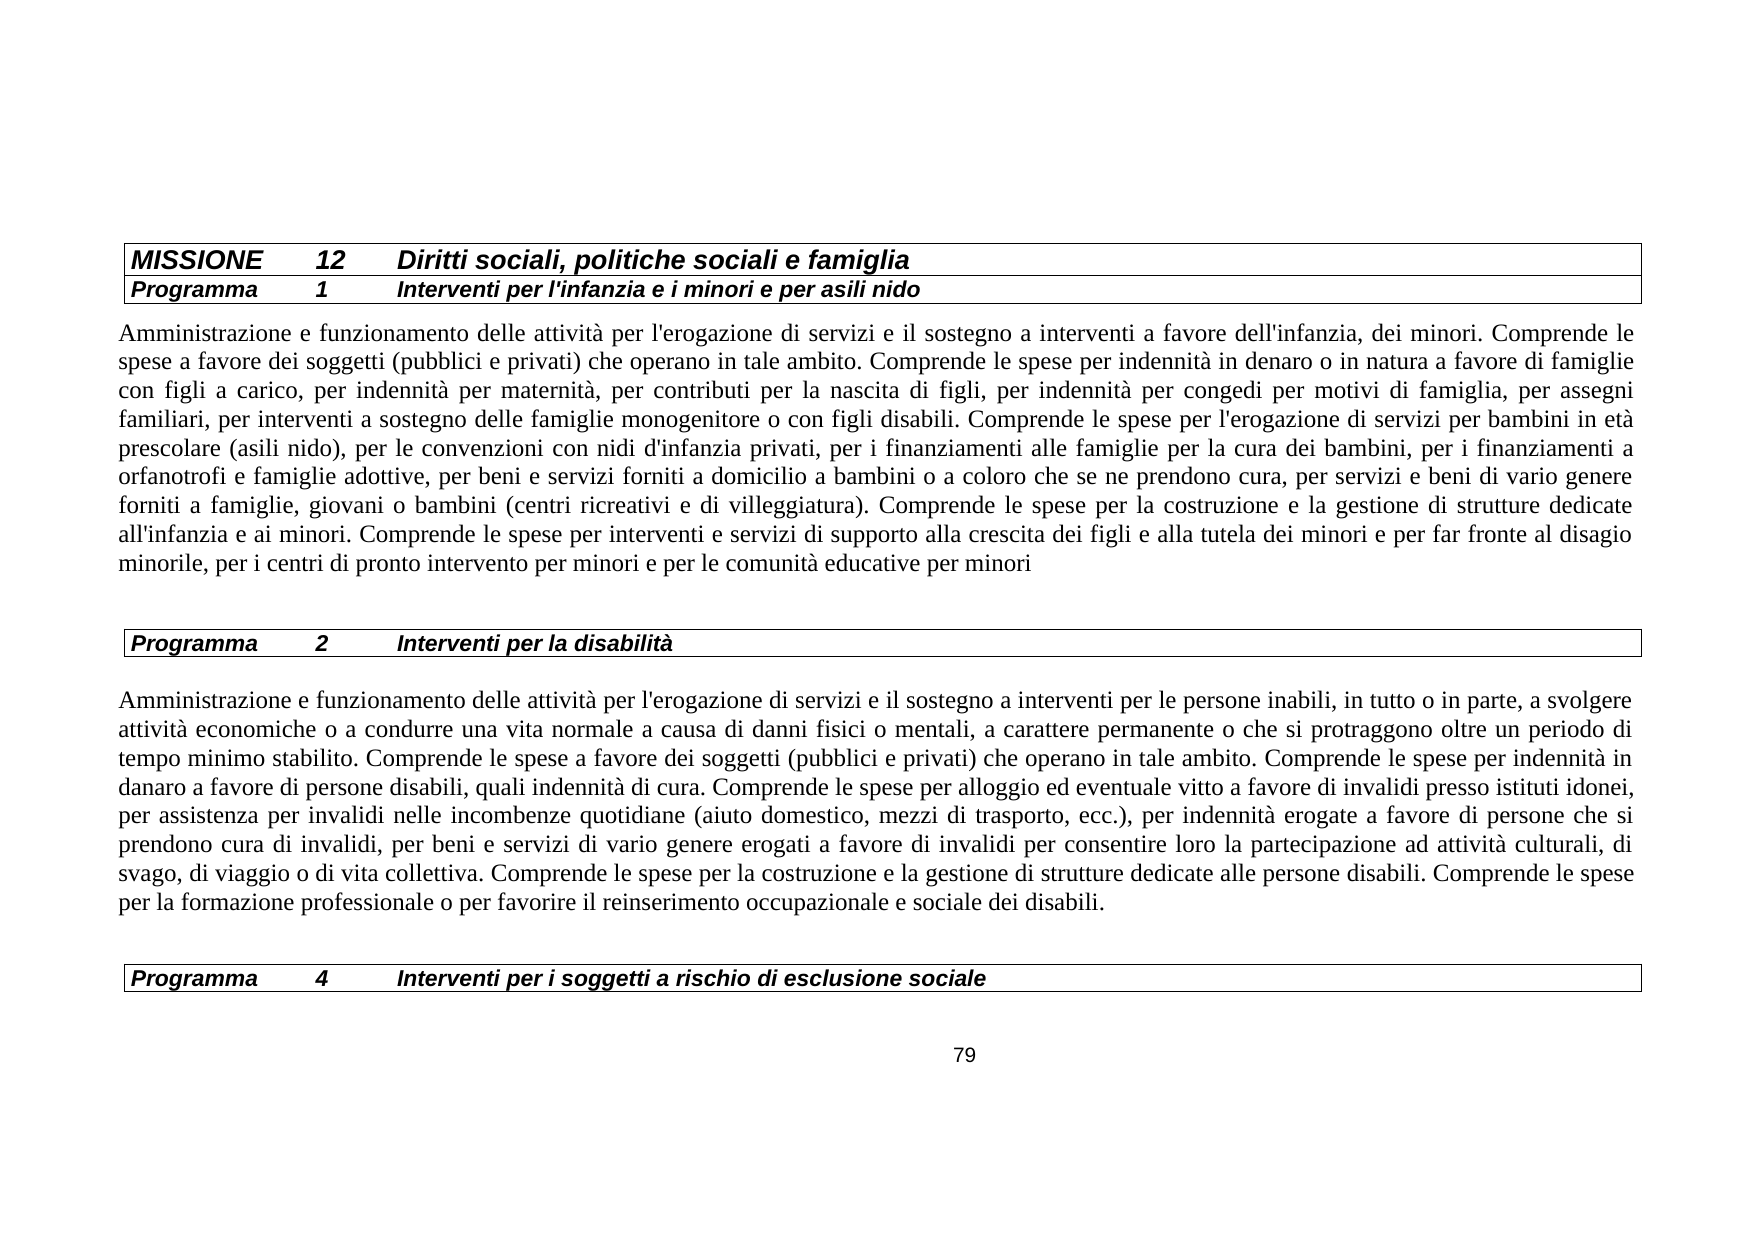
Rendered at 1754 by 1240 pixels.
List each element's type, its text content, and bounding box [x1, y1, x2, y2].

table_header 4 [309, 965, 391, 991]
table_header 2 [309, 630, 391, 656]
text Amministrazione e funzionamento delle attività per l'erogazione di servizi e il sostegno a interventi per le persone inabili, in tutto o in parte, a svolgere attività economiche o a condurre una vita normale a causa di danni fisici o mentali, a carattere permanente o che si protraggono oltre un periodo di tempo minimo stabilito. Comprende le spese a favore dei soggetti (pubblici e privati) che operano in tale ambito. Comprende le spese per indennità in danaro a favore di persone disabili, quali indennità di cura. Comprende le spese per alloggio ed eventuale vitto a favore di invalidi presso istituti idonei, per assistenza per invalidi nelle incombenze quotidiane (aiuto domestico, mezzi di trasporto, ecc.), per indennità erogate a favore di persone che si prendono cura di invalidi, per beni e servizi di vario genere erogati a favore di invalidi per consentire loro la partecipazione ad attività culturali, di svago, di viaggio o di vita collettiva. Comprende le spese per la costruzione e la gestione di strutture dedicate alle persone disabili. Comprende le spese per la formazione professionale o per favorire il reinserimento occupazionale e sociale dei disabili. [118, 686, 1636, 916]
table_cell Programma [125, 276, 309, 302]
table_header Programma [125, 630, 309, 656]
table_cell Interventi per l'infanzia e i minori e per asili nido [391, 276, 1641, 302]
table_header 12 [309, 244, 391, 275]
table_cell 1 [309, 276, 391, 302]
table_header Interventi per i soggetti a rischio di esclusione sociale [391, 965, 1641, 991]
table_header Diritti sociali, politiche sociali e famiglia [391, 244, 1641, 275]
table_header Interventi per la disabilità [391, 630, 1641, 656]
table_header Programma [125, 965, 309, 991]
text Amministrazione e funzionamento delle attività per l'erogazione di servizi e il sostegno a interventi a favore dell'infanzia, dei minori. Comprende le spese a favore dei soggetti (pubblici e privati) che operano in tale ambito. Comprende le spese per indennità in denaro o in natura a favore di famiglie con figli a carico, per indennità per maternità, per contributi per la nascita di figli, per indennità per congedi per motivi di famiglia, per assegni familiari, per interventi a sostegno delle famiglie monogenitore o con figli disabili. Comprende le spese per l'erogazione di servizi per bambini in età prescolare (asili nido), per le convenzioni con nidi d'infanzia privati, per i finanziamenti alle famiglie per la cura dei bambini, per i finanziamenti a orfanotrofi e famiglie adottive, per beni e servizi forniti a domicilio a bambini o a coloro che se ne prendono cura, per servizi e beni di vario genere forniti a famiglie, giovani o bambini (centri ricreativi e di villeggiatura). Comprende le spese per la costruzione e la gestione di strutture dedicate all'infanzia e ai minori. Comprende le spese per interventi e servizi di supporto alla crescita dei figli e alla tutela dei minori e per far fronte al disagio minorile, per i centri di pronto intervento per minori e per le comunità educative per minori [118, 318, 1636, 576]
table_header MISSIONE [125, 244, 309, 275]
